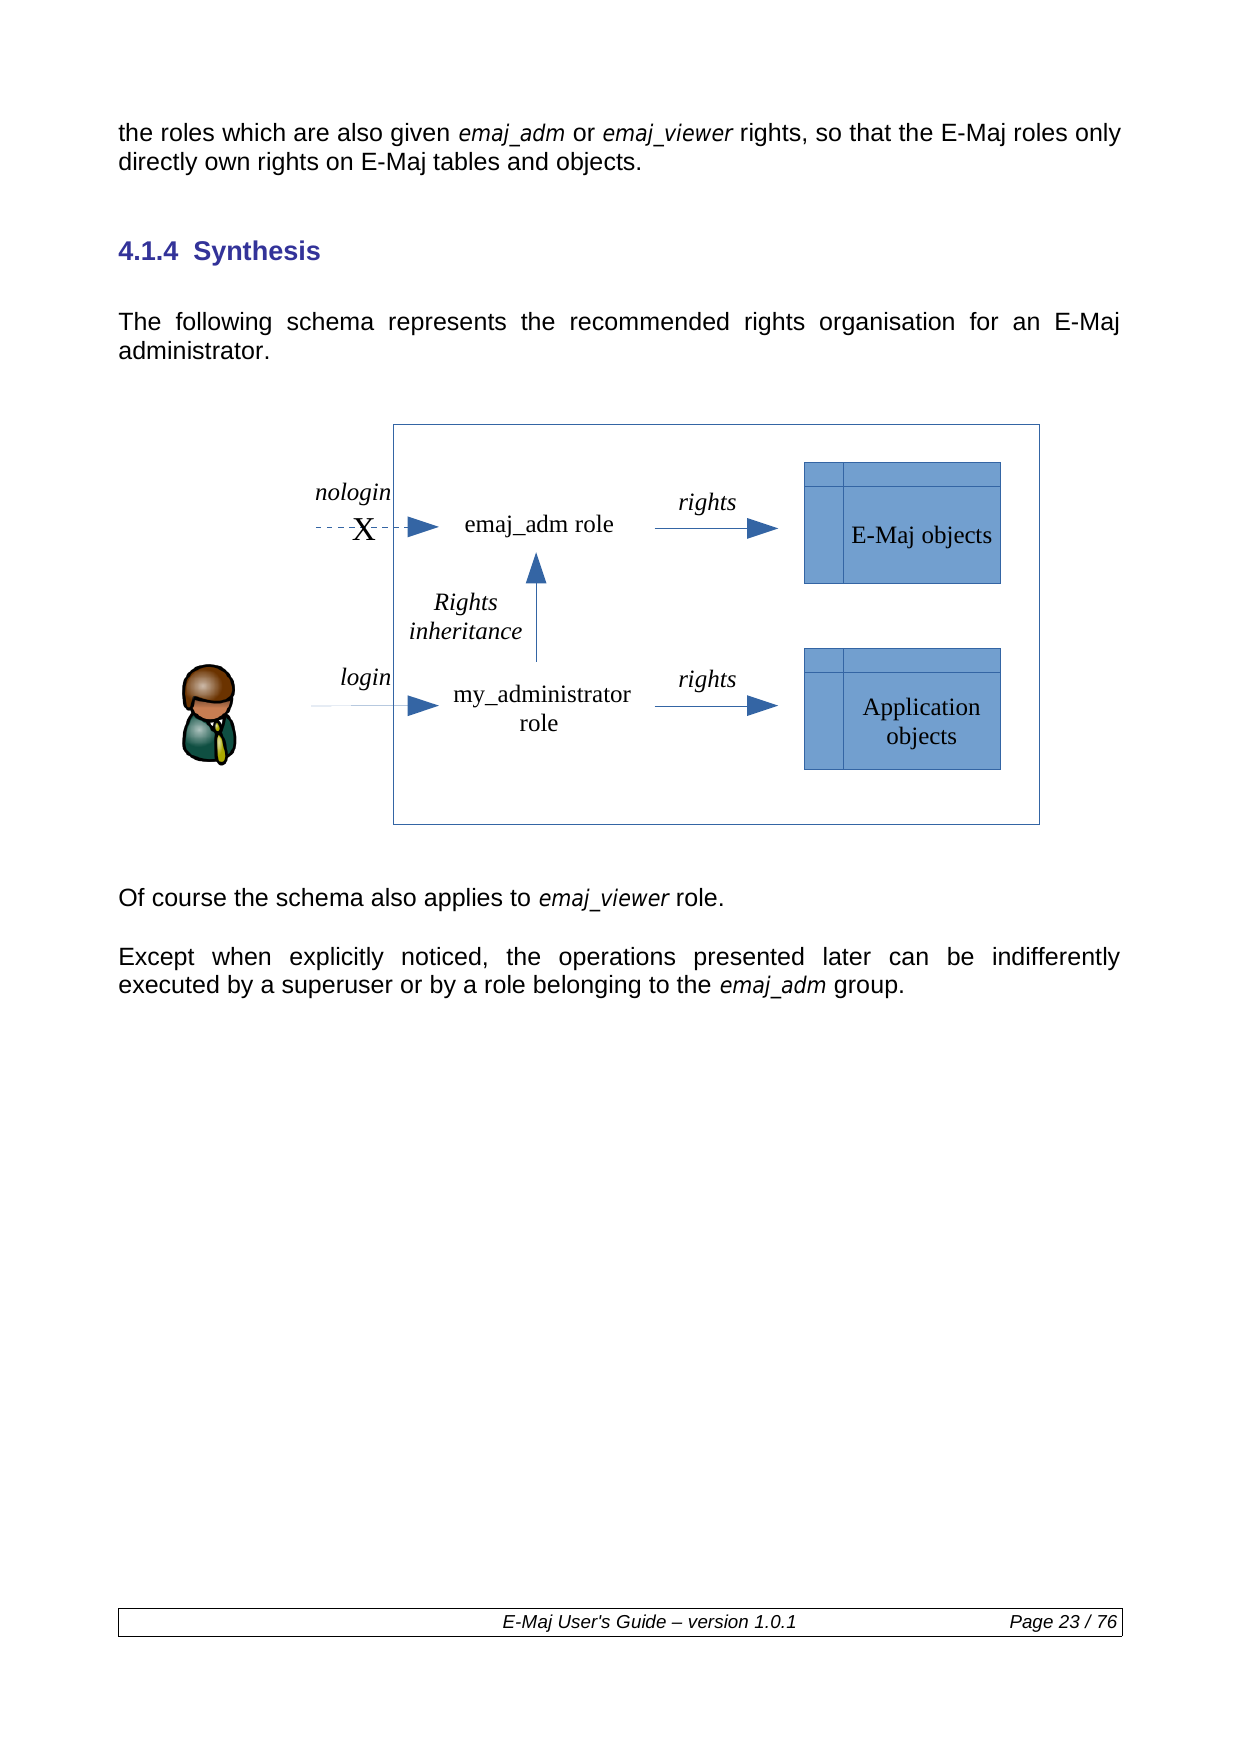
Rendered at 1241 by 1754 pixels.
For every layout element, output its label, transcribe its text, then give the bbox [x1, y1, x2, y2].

text Except when explicitly noticed, the operations presented later can be indifferently executed by a superuser or by a role belonging to the emaj_adm group. [118, 941, 1122, 999]
subtitle Synthesis [118, 234, 1122, 265]
text The following schema represents the recommended rights organisation for an E-Maj administrator. [118, 307, 1122, 365]
picture [159, 661, 258, 767]
text Of course the schema also applies to emaj_viewer role. [118, 883, 1122, 912]
text the roles which are also given emaj_adm or emaj_viewer rights, so that the E-Maj roles only directly own rights on E-Maj tables and objects. [118, 118, 1122, 176]
